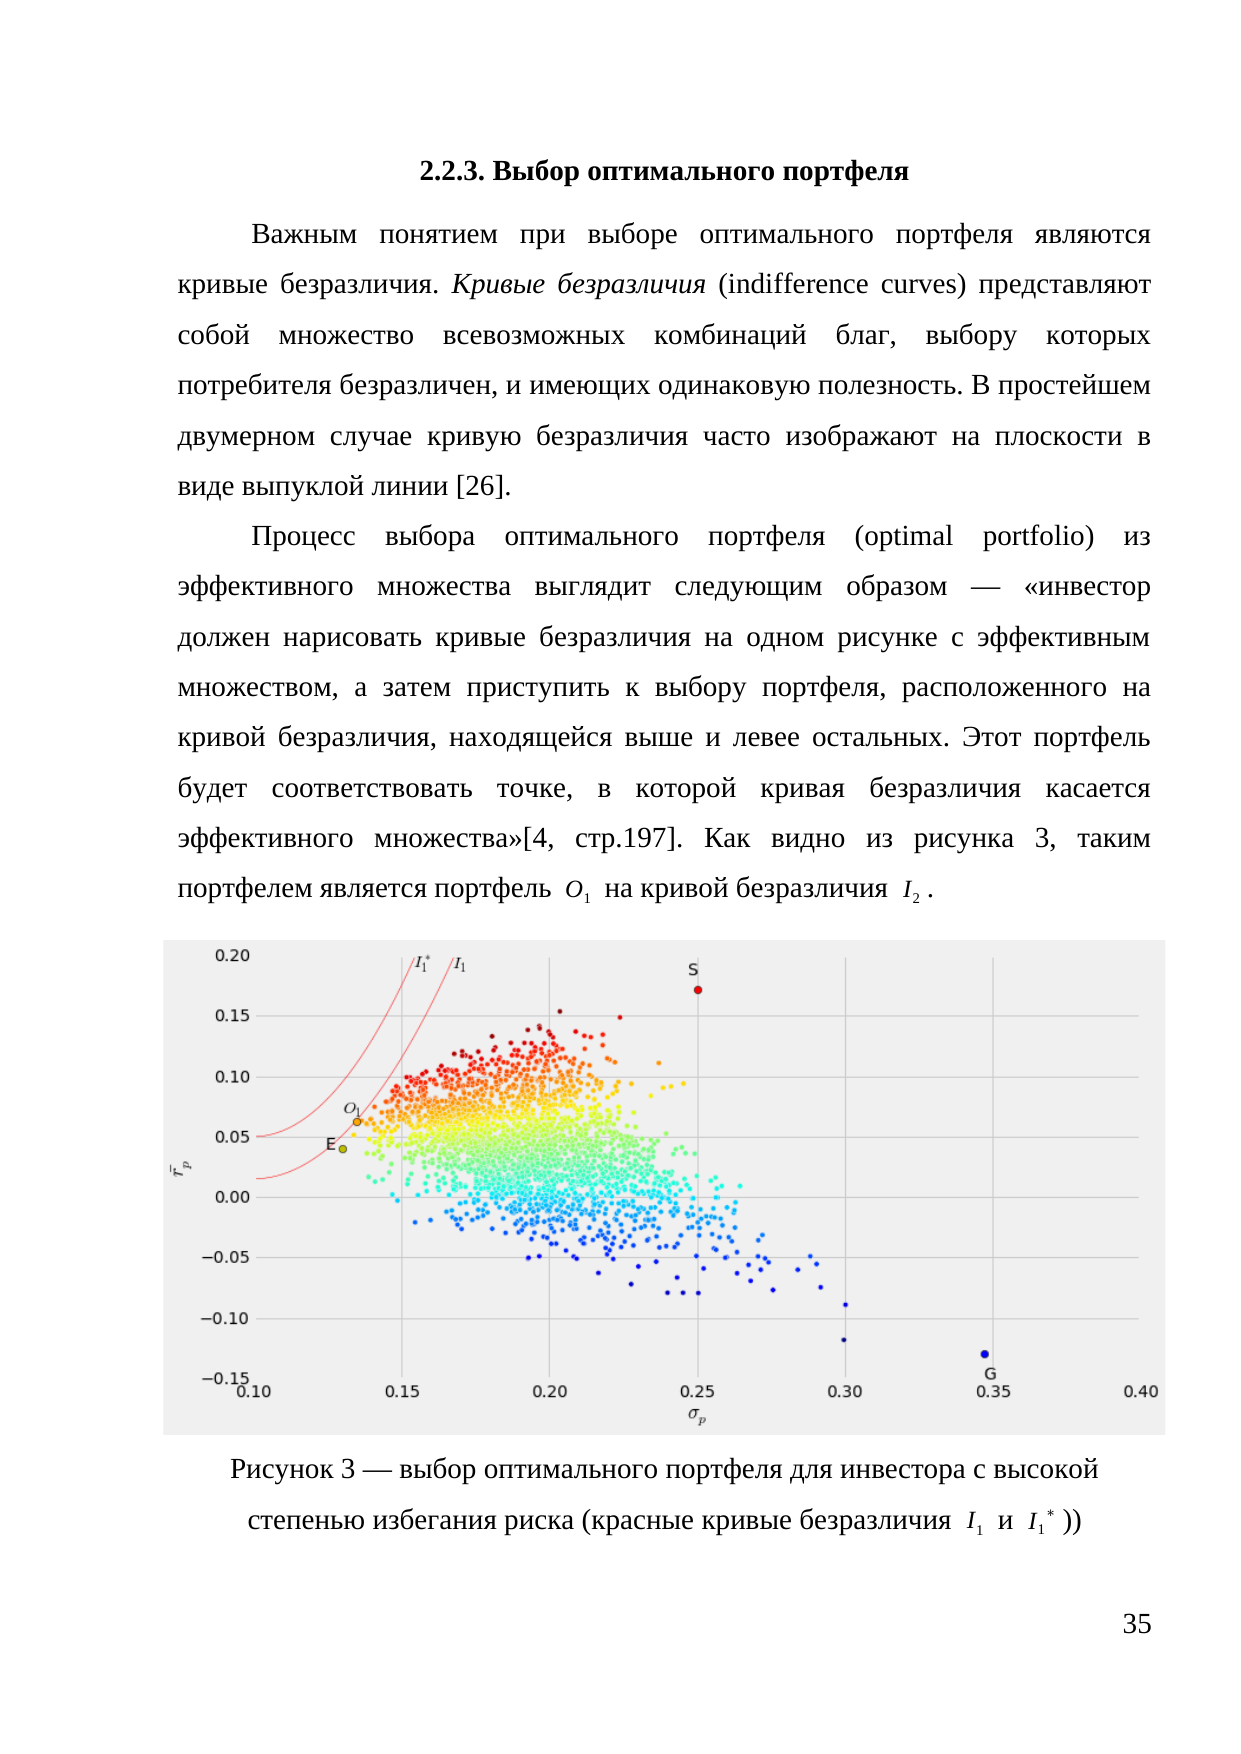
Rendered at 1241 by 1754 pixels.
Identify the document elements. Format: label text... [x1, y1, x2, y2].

text [177, 936, 1152, 940]
text Процесс выбора оптимального портфеля (optimal portfolio) из эффективного множества выглядит следующим образом — «инвестор должен нарисовать кривые безразличия на одном рисунке с эффективным множеством, а затем приступить к выбору портфеля, расположенного на кривой безразличия, находящейся выше и левее остальных. Этот портфель будет соответствовать точке, в которой кривая безразличия касается эффективного множества»[4, стр.197]. Как видно из рисунка 3, таким портфелем является портфель на кривой безразличия . [177, 518, 1152, 907]
text Важным понятием при выборе оптимального портфеля являются кривые безразличия. Кривые безразличия (indifference curves) представляют собой множество всевозможных комбинаций благ, выбору которых потребителя безразличен, и имеющих одинаковую полезность. В простейшем двумерном случае кривую безразличия часто изображают на плоскости в виде выпуклой линии [26]. [177, 216, 1152, 501]
text Рисунок 3 — выбор оптимального портфеля для инвестора с высокой степенью избегания риска (красные кривые безразличия и )) [177, 1435, 1152, 1538]
subtitle 2.2.3. Выбор оптимального портфеля [177, 153, 1152, 187]
picture [163, 940, 1166, 1435]
